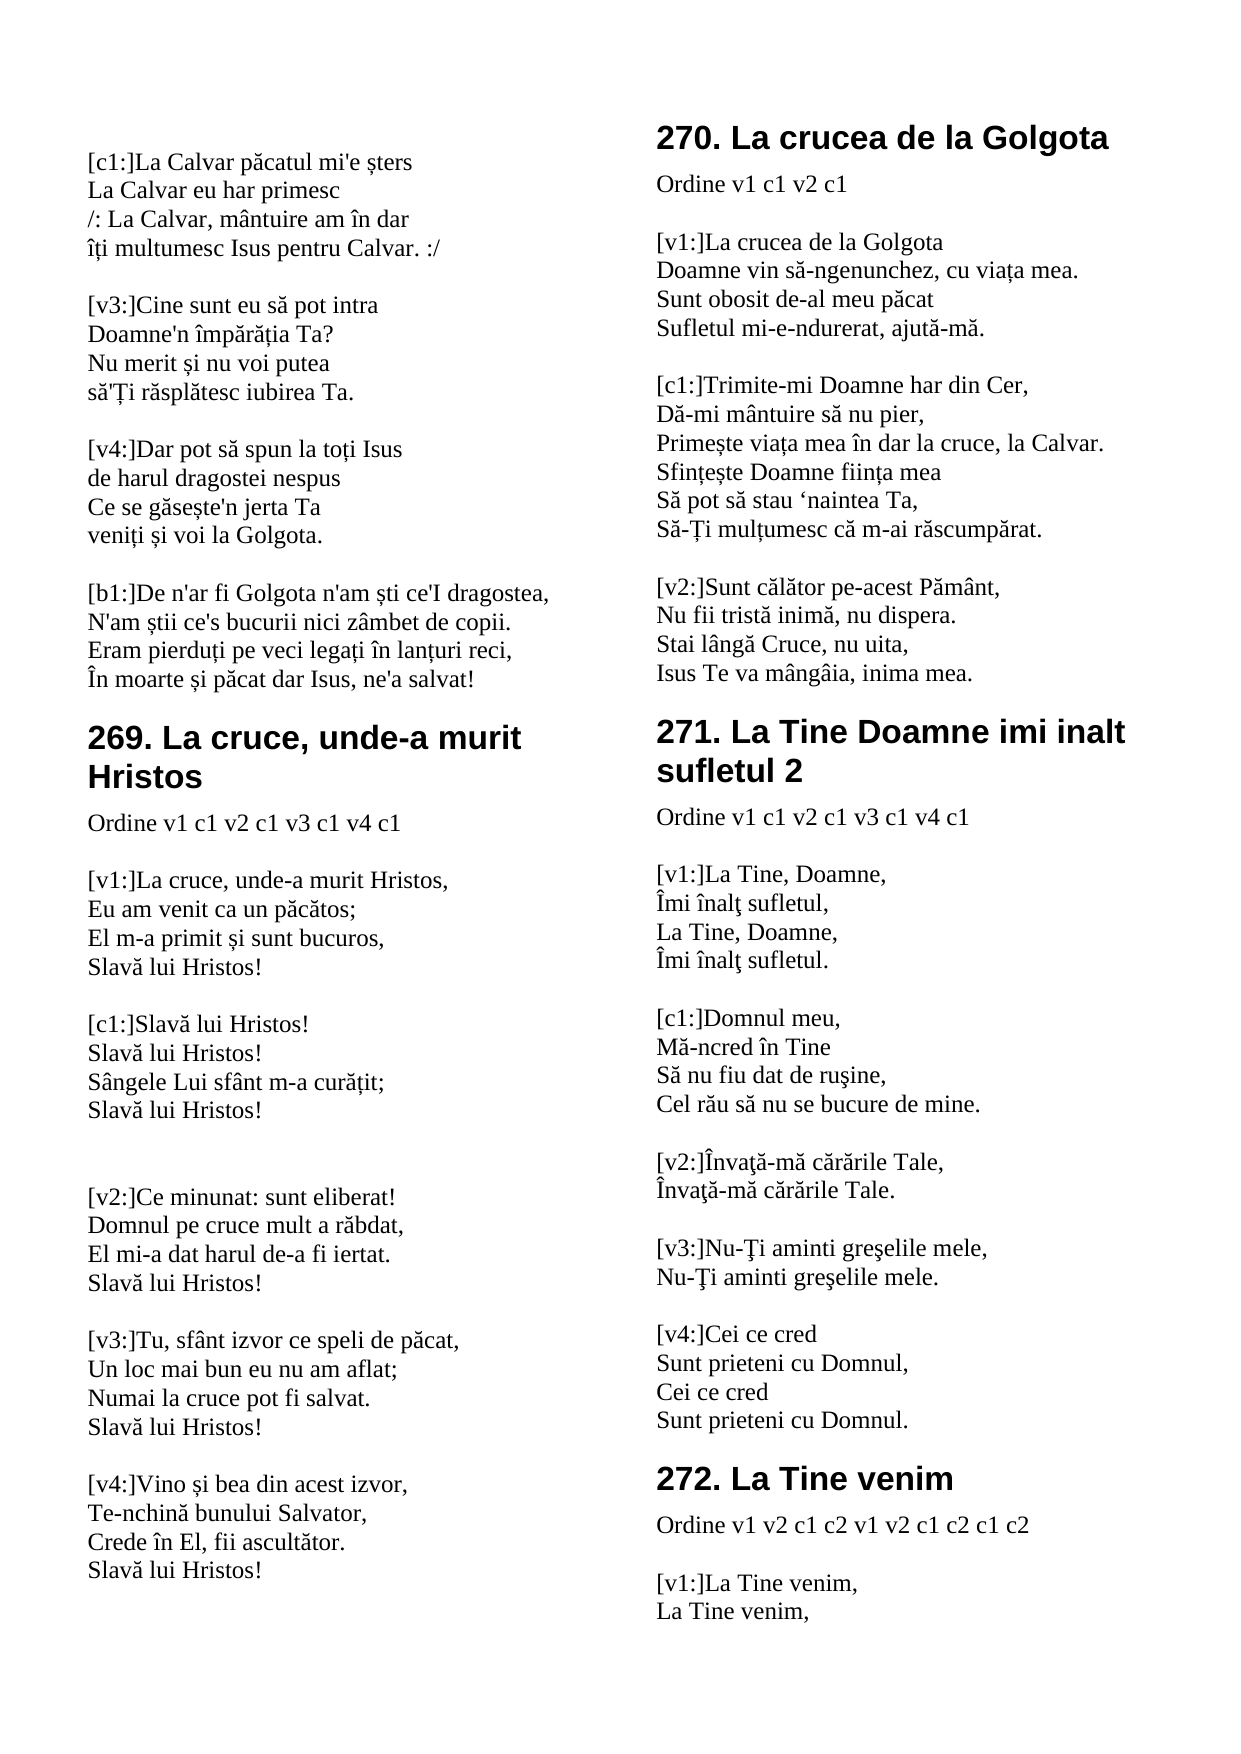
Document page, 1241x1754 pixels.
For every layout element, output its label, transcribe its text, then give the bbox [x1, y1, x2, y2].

text Ordine v1 c1 v2 c1 v3 c1 v4 c1 [v1:]La cruce, unde-a murit Hristos, Eu am venit ca un păcătos; El m-a primit și sunt bucuros, Slavă lui Hristos! [c1:]Slavă lui Hristos! Slavă lui Hristos! Sângele Lui sfânt m-a curățit; Slavă lui Hristos! [v2:]Ce minunat: sunt eliberat! Domnul pe cruce mult a răbdat, El mi-a dat harul de-a fi iertat. Slavă lui Hristos! [v3:]Tu, sfânt izvor ce speli de păcat, Un loc mai bun eu nu am aflat; Numai la cruce pot fi salvat. Slavă lui Hristos! [v4:]Vino și bea din acest izvor, Te-nchină bunului Salvator, Crede în El, fii ascultător. Slavă lui Hristos! [87, 808, 597, 1584]
text [c1:]La Calvar păcatul mi'e șters La Calvar eu har primesc /: La Calvar, mântuire am în dar îți multumesc Isus pentru Calvar. :/ [v3:]Cine sunt eu să pot intra Doamne'n împărăția Ta? Nu merit și nu voi putea să'Ți răsplătesc iubirea Ta. [v4:]Dar pot să spun la toți Isus de harul dragostei nespus Ce se găsește'n jerta Ta veniți și voi la Golgota. [b1:]De n'ar fi Golgota n'am ști ce'I dragostea, N'am știi ce's bucurii nici zâmbet de copii. Eram pierduți pe veci legați în lanțuri reci, În moarte și păcat dar Isus, ne'a salvat! [87, 118, 597, 693]
subtitle 271. La Tine Doamne imi inalt sufletul 2 [656, 712, 1166, 789]
subtitle 269. La cruce, unde-a murit Hristos [87, 718, 597, 795]
text Ordine v1 c1 v2 c1 v3 c1 v4 c1 [v1:]La Tine, Doamne, Îmi înalţ sufletul, La Tine, Doamne, Îmi înalţ sufletul. [c1:]Domnul meu, Mă-ncred în Tine Să nu fiu dat de ruşine, Cel rău să nu se bucure de mine. [v2:]Învaţă-mă cărările Tale, Învaţă-mă cărările Tale. [v3:]Nu-Ţi aminti greşelile mele, Nu-Ţi aminti greşelile mele. [v4:]Cei ce cred Sunt prieteni cu Domnul, Cei ce cred Sunt prieteni cu Domnul. [656, 802, 1166, 1434]
subtitle 270. La crucea de la Golgota [656, 118, 1166, 157]
text Ordine v1 c1 v2 c1 [v1:]La crucea de la Golgota Doamne vin să-ngenunchez, cu viața mea. Sunt obosit de-al meu păcat Sufletul mi-e-ndurerat, ajută-mă. [c1:]Trimite-mi Doamne har din Cer, Dă-mi mântuire să nu pier, Primește viața mea în dar la cruce, la Calvar. Sfințește Doamne ființa mea Să pot să stau ‘naintea Ta, Să-Ți mulțumesc că m-ai răscumpărat. [v2:]Sunt călător pe-acest Pământ, Nu fii tristă inimă, nu dispera. Stai lângă Cruce, nu uita, Isus Te va mângâia, inima mea. [656, 169, 1166, 687]
text Ordine v1 v2 c1 c2 v1 v2 c1 c2 c1 c2 [v1:]La Tine venim, La Tine venim, [656, 1510, 1166, 1625]
subtitle 272. La Tine venim [656, 1459, 1166, 1498]
